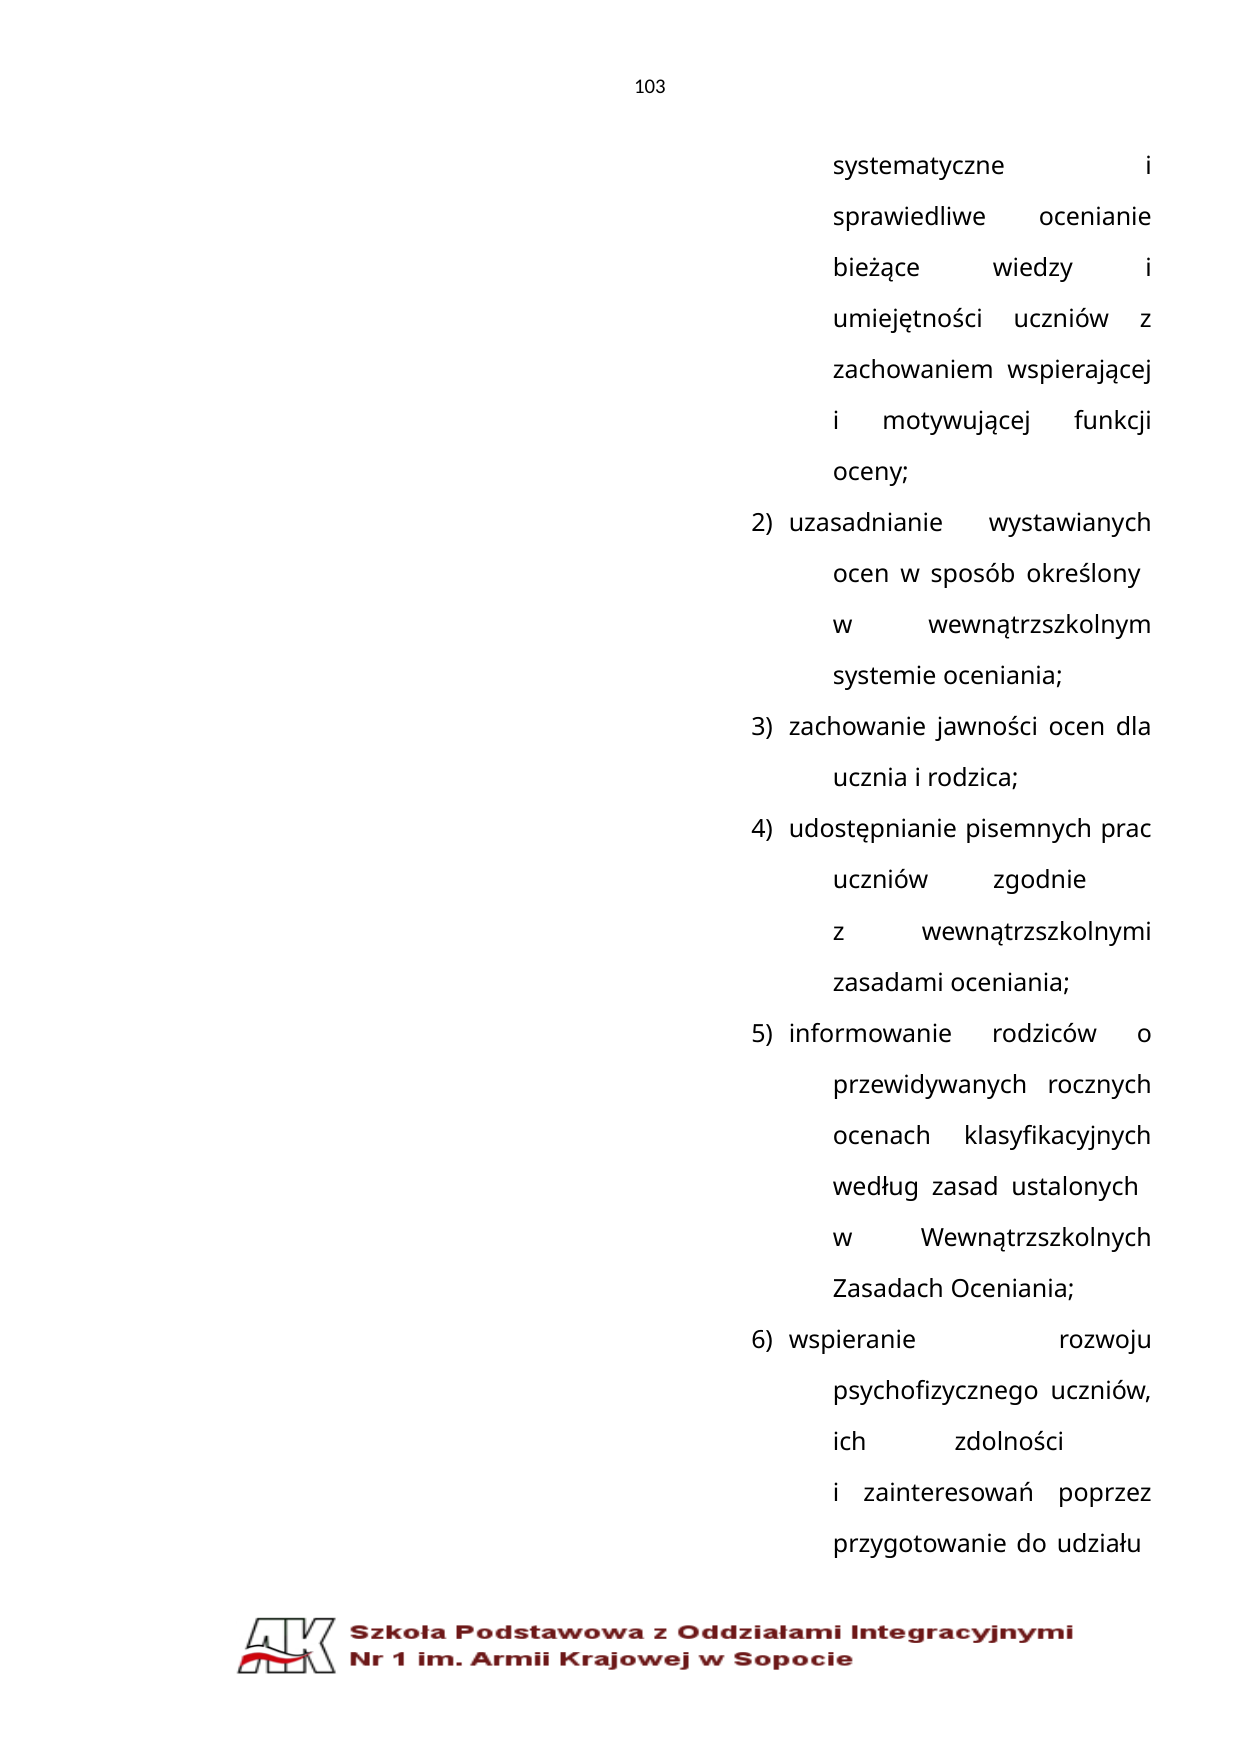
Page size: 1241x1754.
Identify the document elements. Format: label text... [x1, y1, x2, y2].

list zachowanie jawności ocen dla ucznia i rodzica; [751, 709, 1152, 794]
list uzasadnianie wystawianych ocen w sposób określony w wewnątrzszkolnym systemie oceniania; [751, 505, 1152, 692]
list systematyczne i sprawiedliwe ocenianie bieżące wiedzy i umiejętności uczniów z zachowaniem wspierającej i motywującej funkcji oceny; [751, 148, 1152, 488]
list informowanie rodziców o przewidywanych rocznych ocenach klasyfikacyjnych według zasad ustalonych w Wewnątrzszkolnych Zasadach Oceniania; [751, 1015, 1152, 1304]
list udostępnianie pisemnych prac uczniów zgodnie z wewnątrzszkolnymi zasadami oceniania; [751, 811, 1152, 998]
picture [236, 1611, 1122, 1680]
list wspieranie rozwoju psychofizycznego uczniów, ich zdolności i zainteresowań poprzez przygotowanie do udziału [751, 1322, 1152, 1560]
